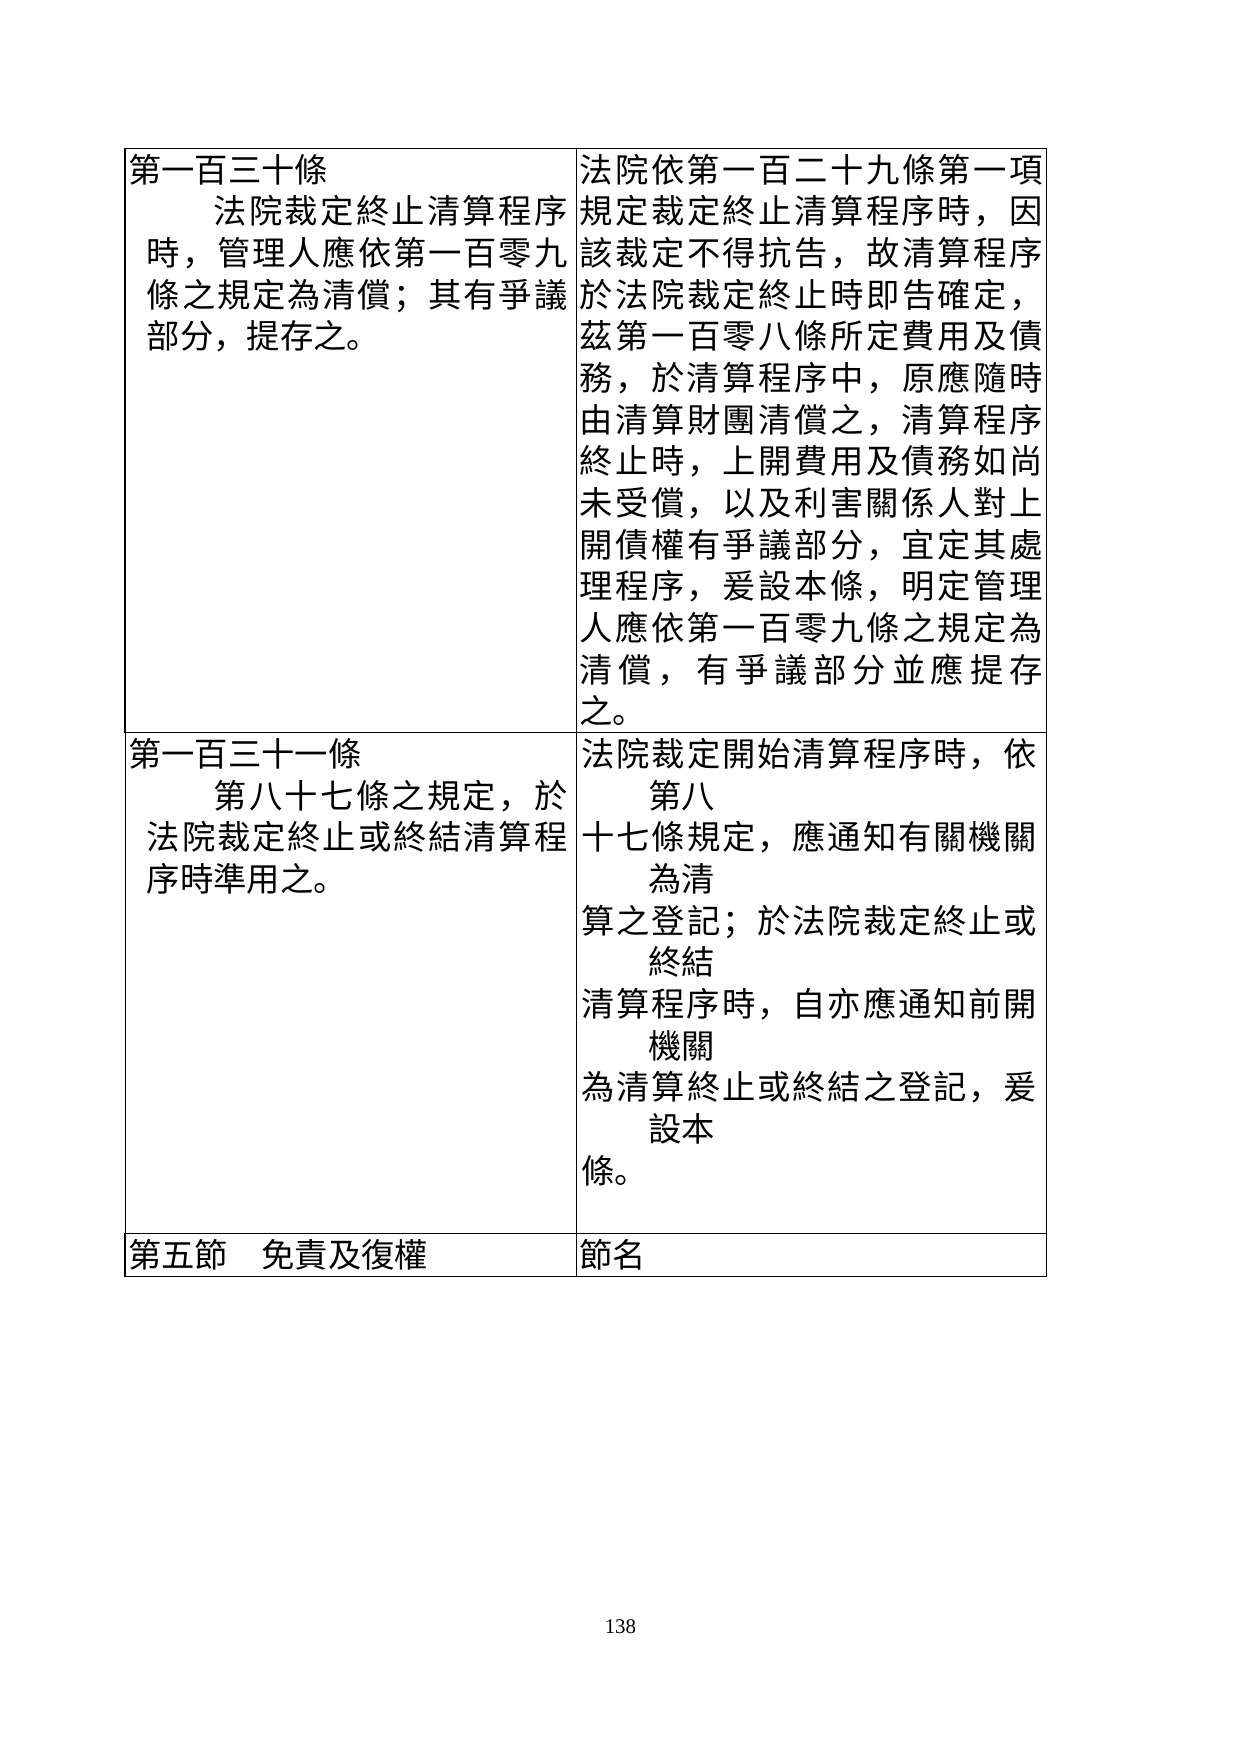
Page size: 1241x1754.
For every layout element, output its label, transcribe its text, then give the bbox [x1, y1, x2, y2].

table_cell 第一百三十條 法院裁定終止清算程序時，管理人應依第一百零九條之規定為清償；其有爭議部分，提存之。 [126, 149, 576, 732]
table_cell 法院依第一百二十九條第一項規定裁定終止清算程序時，因該裁定不得抗告，故清算程序於法院裁定終止時即告確定，茲第一百零八條所定費用及債務，於清算程序中，原應隨時由清算財團清償之，清算程序終止時，上開費用及債務如尚未受償，以及利害關係人對上開債權有爭議部分，宜定其處理程序，爰設本條，明定管理人應依第一百零九條之規定為清償，有爭議部分並應提存之。 [577, 149, 1046, 732]
table_cell 節名 [577, 1234, 1046, 1276]
table_cell 第一百三十一條 第八十七條之規定，於法院裁定終止或終結清算程序時準用之。 [126, 733, 576, 1233]
table_cell 第五節 免責及復權 [126, 1234, 576, 1276]
table_cell 法院裁定開始清算程序時，依第八 十七條規定，應通知有關機關為清 算之登記；於法院裁定終止或終結 清算程序時，自亦應通知前開機關 為清算終止或終結之登記，爰設本 條。 [577, 733, 1046, 1233]
